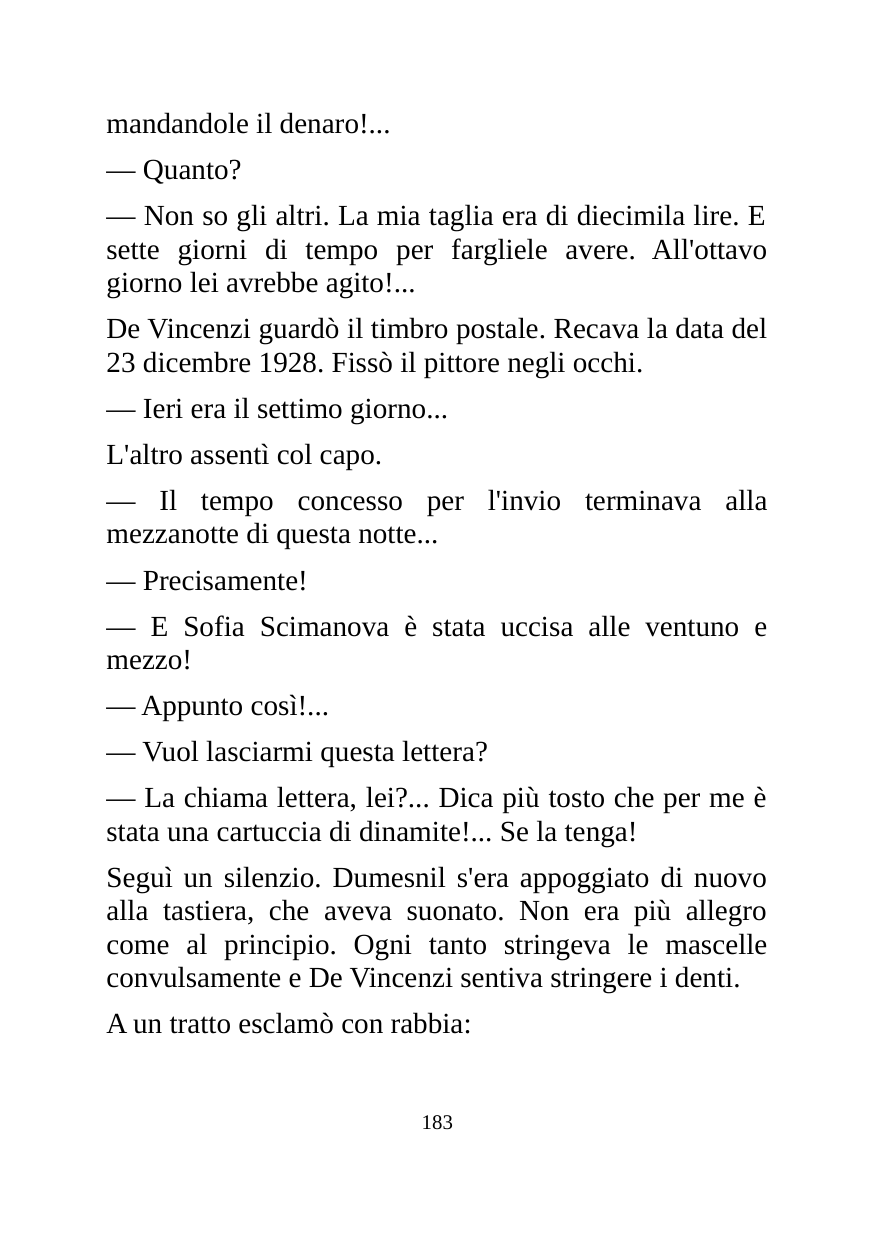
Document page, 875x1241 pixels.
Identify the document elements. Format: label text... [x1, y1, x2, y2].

text L'altro assentì col capo. [106, 437, 768, 471]
text mandandole il denaro!... [106, 106, 768, 140]
text Seguì un silenzio. Dumesnil s'era appoggiato di nuovo alla tastiera, che aveva suonato. Non era più allegro come al principio. Ogni tanto stringeva le mascelle convulsamente e De Vincenzi sentiva stringere i denti. [106, 860, 768, 994]
text A un tratto esclamò con rabbia: [106, 1007, 768, 1040]
text De Vincenzi guardò il timbro postale. Recava la data del 23 dicembre 1928. Fissò il pittore negli occhi. [106, 311, 768, 378]
text — Non so gli altri. La mia taglia era di diecimila lire. E sette giorni di tempo per fargliele avere. All'ottavo giorno lei avrebbe agito!... [106, 198, 768, 299]
text — Ieri era il settimo giorno... [106, 391, 768, 424]
text — Precisamente! [106, 563, 768, 596]
text — Vuol lasciarmi questa lettera? [106, 734, 768, 768]
text — Il tempo concesso per l'invio terminava alla mezzanotte di questa notte... [106, 483, 768, 550]
text — Appunto così!... [106, 688, 768, 722]
text — Quanto? [106, 152, 768, 186]
text — E Sofia Scimanova è stata uccisa alle ventuno e mezzo! [106, 609, 768, 676]
text — La chiama lettera, lei?... Dica più tosto che per me è stata una cartuccia di dinamite!... Se la tenga! [106, 780, 768, 847]
